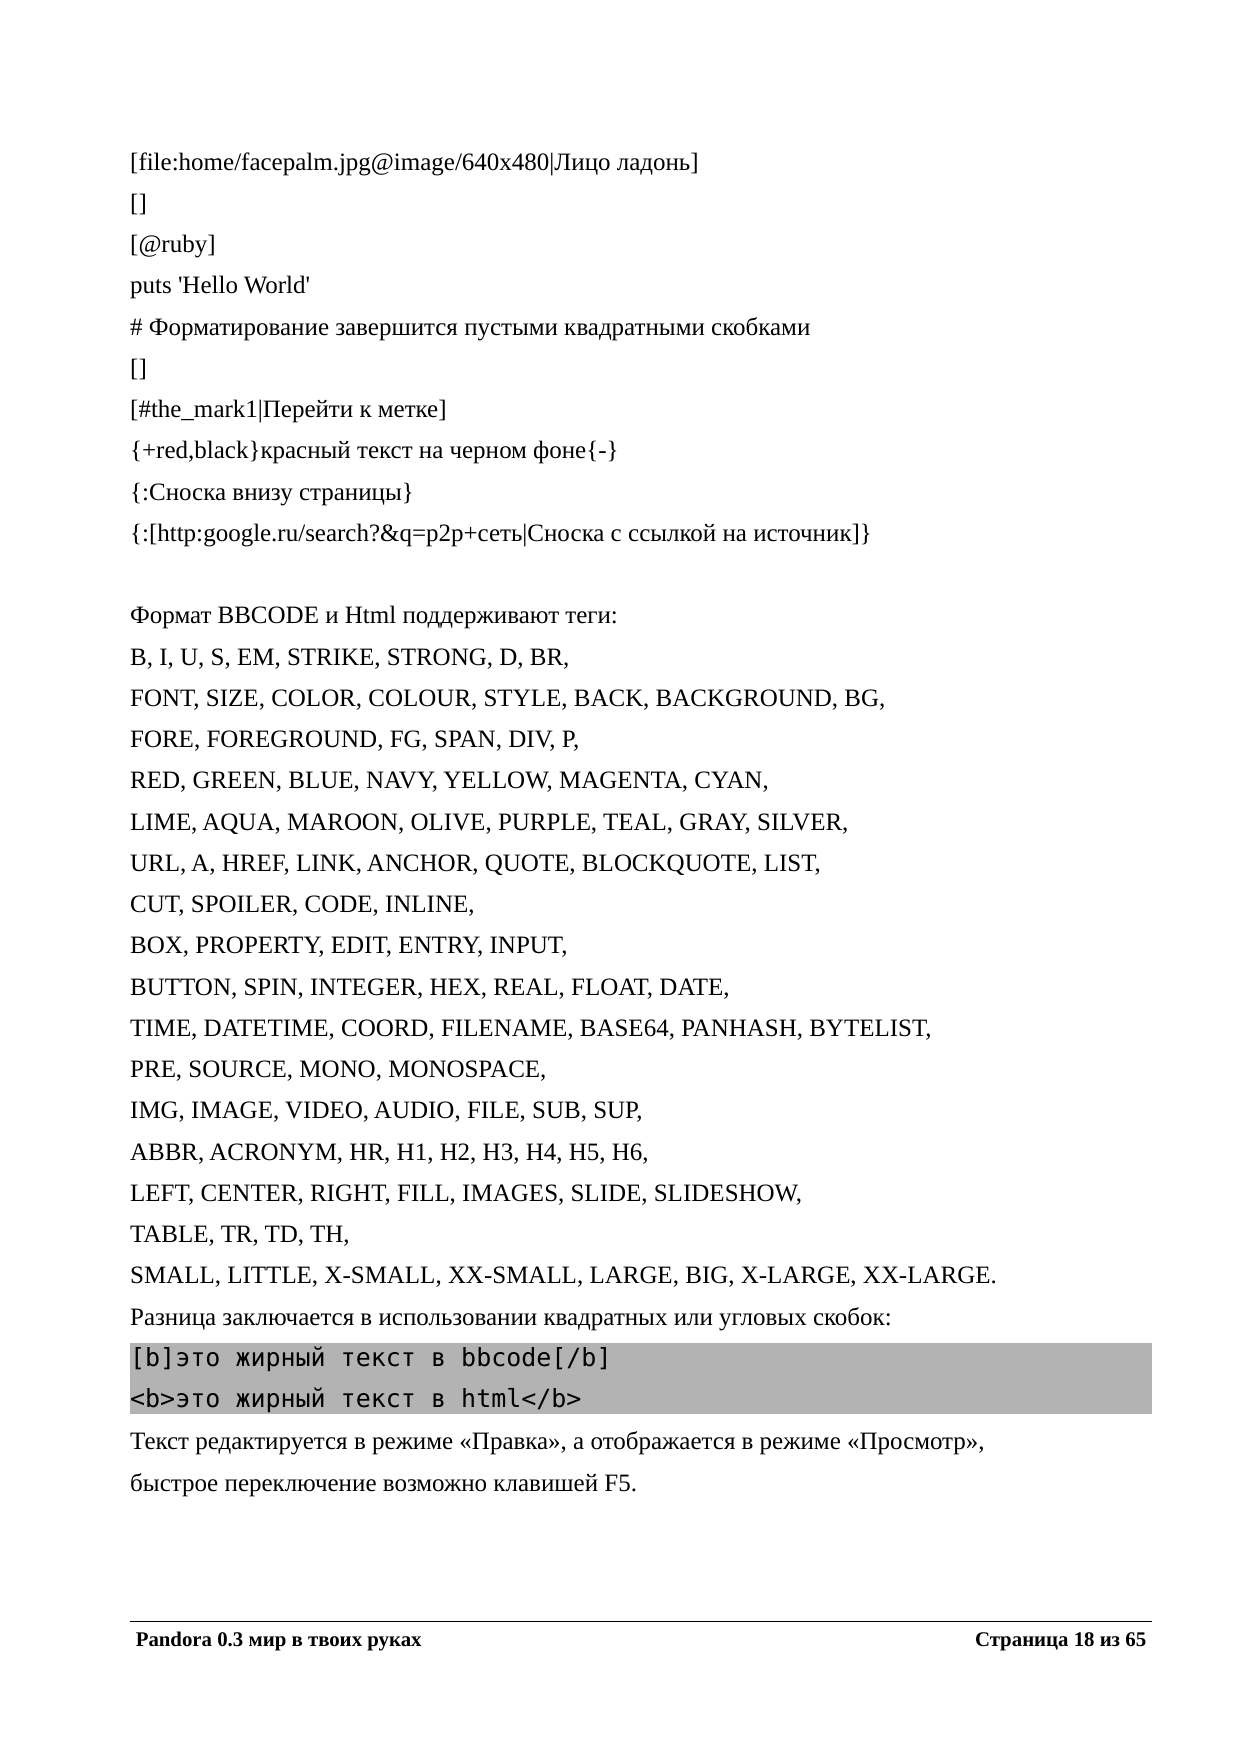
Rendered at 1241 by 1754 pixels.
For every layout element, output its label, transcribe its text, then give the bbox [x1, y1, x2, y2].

text [@ruby] [130, 229, 1152, 258]
text puts 'Hello World' [130, 271, 1152, 299]
text LIME, AQUA, MAROON, OLIVE, PURPLE, TEAL, GRAY, SILVER, [130, 807, 1152, 836]
text <b>это жирный текст в html</b> [130, 1385, 1152, 1414]
text B, I, U, S, EM, STRIKE, STRONG, D, BR, [130, 642, 1152, 671]
text FORE, FOREGROUND, FG, SPAN, DIV, P, [130, 724, 1152, 753]
text [#the_mark1|Перейти к метке] [130, 394, 1152, 423]
text LEFT, CENTER, RIGHT, FILL, IMAGES, SLIDE, SLIDESHOW, [130, 1178, 1152, 1207]
text Текст редактируется в режиме «Правка», а отображается в режиме «Просмотр», [130, 1426, 1152, 1455]
text BUTTON, SPIN, INTEGER, HEX, REAL, FLOAT, DATE, [130, 972, 1152, 1001]
text [b]это жирный текст в bbcode[/b] [130, 1343, 1152, 1372]
text быстрое переключение возможно клавишей F5. [130, 1468, 1152, 1496]
text [file:home/facepalm.jpg@image/640x480|Лицо ладонь] [130, 147, 1152, 176]
text URL, A, HREF, LINK, ANCHOR, QUOTE, BLOCKQUOTE, LIST, [130, 848, 1152, 877]
text {:Сноска внизу страницы} [130, 477, 1152, 506]
text FONT, SIZE, COLOR, COLOUR, STYLE, BACK, BACKGROUND, BG, [130, 683, 1152, 712]
text BOX, PROPERTY, EDIT, ENTRY, INPUT, [130, 931, 1152, 959]
text [] [130, 353, 1152, 382]
text RED, GREEN, BLUE, NAVY, YELLOW, MAGENTA, CYAN, [130, 766, 1152, 794]
text Разница заключается в использовании квадратных или угловых скобок: [130, 1302, 1152, 1331]
text Формат BBCODE и Html поддерживают теги: [130, 601, 1152, 629]
text {:[http:google.ru/search?&q=p2p+сеть|Сноска с ссылкой на источник]} [130, 518, 1152, 547]
text IMG, IMAGE, VIDEO, AUDIO, FILE, SUB, SUP, [130, 1096, 1152, 1124]
text {+red,black}красный текст на черном фоне{-} [130, 436, 1152, 464]
text CUT, SPOILER, CODE, INLINE, [130, 889, 1152, 918]
text SMALL, LITTLE, X-SMALL, XX-SMALL, LARGE, BIG, X-LARGE, XX-LARGE. [130, 1261, 1152, 1289]
text # Форматирование завершится пустыми квадратными скобками [130, 312, 1152, 341]
text [] [130, 188, 1152, 217]
text PRE, SOURCE, MONO, MONOSPACE, [130, 1054, 1152, 1083]
text TIME, DATETIME, COORD, FILENAME, BASE64, PANHASH, BYTELIST, [130, 1013, 1152, 1042]
text ABBR, ACRONYM, HR, H1, H2, H3, H4, H5, H6, [130, 1137, 1152, 1166]
text TABLE, TR, TD, TH, [130, 1219, 1152, 1248]
